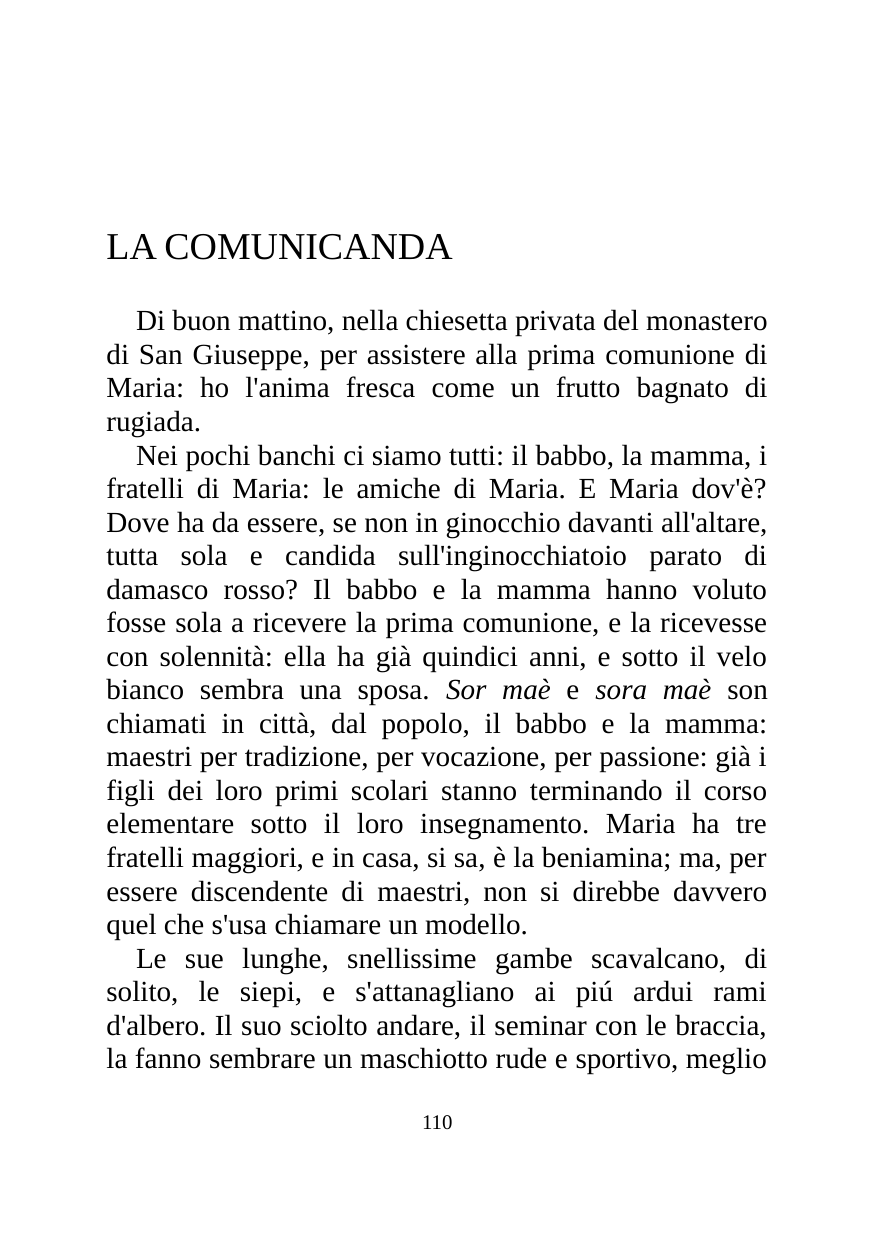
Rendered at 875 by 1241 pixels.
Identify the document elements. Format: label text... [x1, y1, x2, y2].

text Le sue lunghe, snellissime gambe scavalcano, di solito, le siepi, e s'attanagliano ai piú ardui rami d'albero. Il suo sciolto andare, il seminar con le braccia, la fanno sembrare un maschiotto rude e sportivo, meglio [106, 941, 768, 1075]
text Nei pochi banchi ci siamo tutti: il babbo, la mamma, i fratelli di Maria: le amiche di Maria. E Maria dov'è? Dove ha da essere, se non in ginocchio davanti all'altare, tutta sola e candida sull'inginocchiatoio parato di damasco rosso? Il babbo e la mamma hanno voluto fosse sola a ricevere la prima comunione, e la ricevesse con solennità: ella ha già quindici anni, e sotto il velo bianco sembra una sposa. Sor maè e sora maè son chiamati in città, dal popolo, il babbo e la mamma: maestri per tradizione, per vocazione, per passione: già i figli dei loro primi scolari stanno terminando il corso elementare sotto il loro insegnamento. Maria ha tre fratelli maggiori, e in casa, si sa, è la beniamina; ma, per essere discendente di maestri, non si direbbe davvero quel che s'usa chiamare un modello. [106, 438, 768, 941]
subtitle LA COMUNICANDA [106, 224, 768, 268]
text Di buon mattino, nella chiesetta privata del monastero di San Giuseppe, per assistere alla prima comunione di Maria: ho l'anima fresca come un frutto bagnato di rugiada. [106, 303, 768, 438]
